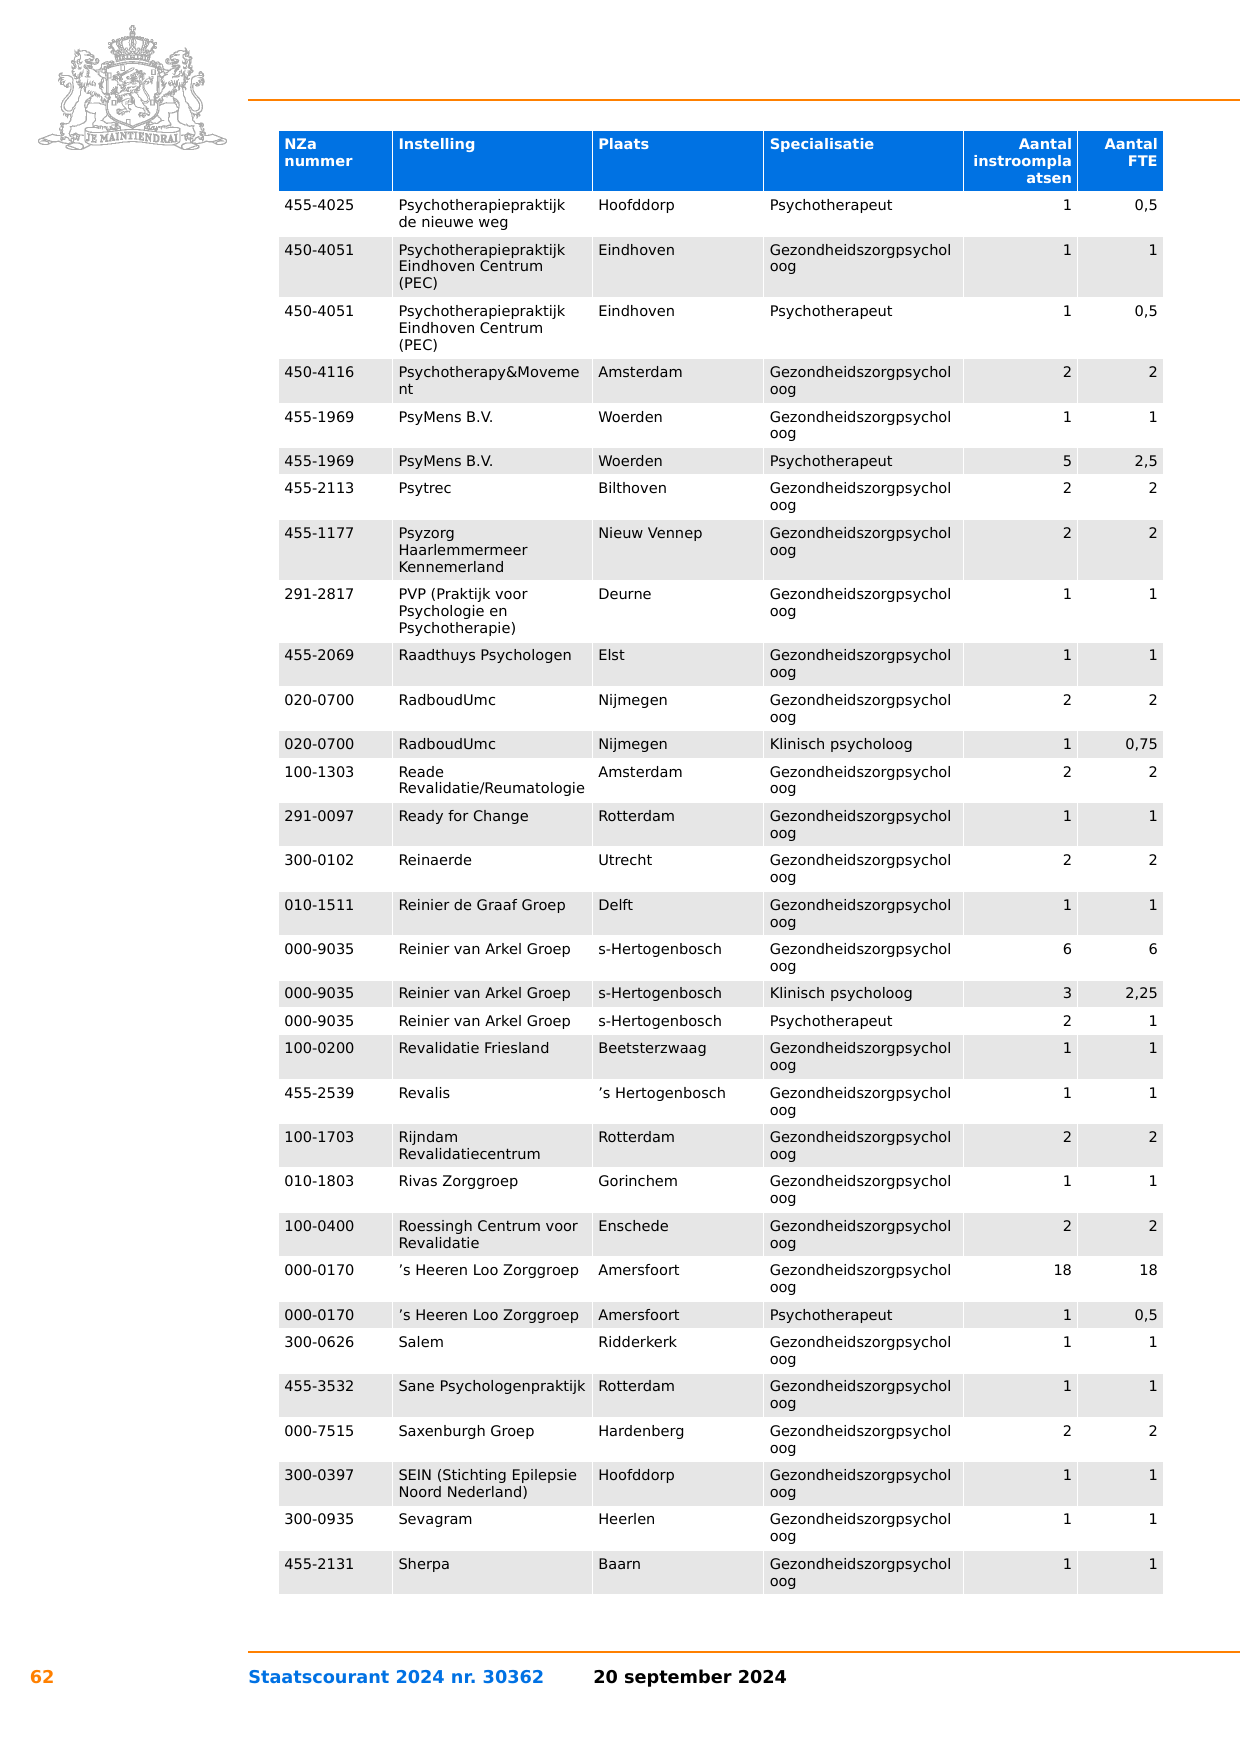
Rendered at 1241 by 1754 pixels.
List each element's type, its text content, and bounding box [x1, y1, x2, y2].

table_cell Delft [593, 892, 763, 935]
table_cell Gezondheidszorgpsycholoog [764, 803, 963, 846]
table_cell 1 [964, 237, 1077, 297]
table_cell Woerden [593, 404, 763, 447]
table_cell Woerden [593, 448, 763, 474]
table_cell 1 [964, 1035, 1077, 1079]
table_cell 1 [1078, 1169, 1163, 1212]
table_cell 2 [1078, 1418, 1163, 1461]
table_cell 1 [1078, 1035, 1163, 1079]
table_cell Gezondheidszorgpsycholoog [764, 1213, 963, 1256]
table_cell 2 [964, 759, 1077, 802]
table_cell 2 [964, 1213, 1077, 1256]
table_cell 455-2069 [279, 643, 392, 686]
table_cell 2 [1078, 1213, 1163, 1256]
table_cell 000-0170 [279, 1257, 392, 1301]
table_cell 1 [964, 1374, 1077, 1417]
table_cell 2 [964, 359, 1077, 403]
table_cell Gezondheidszorgpsycholoog [764, 936, 963, 979]
table_cell 0,5 [1078, 1302, 1163, 1328]
table_cell 291-0097 [279, 803, 392, 846]
table_cell 1 [964, 1302, 1077, 1328]
table_header Specialisatie [764, 131, 963, 191]
table_cell 2 [964, 476, 1077, 519]
table_cell 1 [964, 643, 1077, 686]
table_cell Psyzorg Haarlemmermeer Kennemerland [393, 520, 592, 580]
table_cell Gezondheidszorgpsycholoog [764, 643, 963, 686]
table_cell 0,5 [1078, 298, 1163, 358]
table_cell 455-2539 [279, 1080, 392, 1123]
table_cell Sherpa [393, 1551, 592, 1594]
table_cell Raadthuys Psychologen [393, 643, 592, 686]
table_cell ’s Hertogenbosch [593, 1080, 763, 1123]
table_cell s-Hertogenbosch [593, 1008, 763, 1034]
table_cell 455-1969 [279, 404, 392, 447]
table_cell Reinier de Graaf Groep [393, 892, 592, 935]
table_cell 1 [964, 1551, 1077, 1594]
table_cell Hardenberg [593, 1418, 763, 1461]
table_cell Elst [593, 643, 763, 686]
table_cell 1 [1078, 1329, 1163, 1372]
table_cell 1 [1078, 1374, 1163, 1417]
table_cell Gezondheidszorgpsycholoog [764, 1169, 963, 1212]
table_cell Gezondheidszorgpsycholoog [764, 1329, 963, 1372]
table_cell Reinier van Arkel Groep [393, 1008, 592, 1034]
table_cell Amsterdam [593, 759, 763, 802]
table_cell Bilthoven [593, 476, 763, 519]
table_cell PsyMens B.V. [393, 448, 592, 474]
table_cell Psychotherapiepraktijk Eindhoven Centrum (PEC) [393, 298, 592, 358]
table_cell 2,5 [1078, 448, 1163, 474]
table_cell 2 [1078, 520, 1163, 580]
table_cell 455-1969 [279, 448, 392, 474]
table_cell Gezondheidszorgpsycholoog [764, 1374, 963, 1417]
table_cell 000-9035 [279, 981, 392, 1007]
table_cell Revalidatie Friesland [393, 1035, 592, 1079]
table_header Aantal FTE [1078, 131, 1163, 191]
table_cell Salem [393, 1329, 592, 1372]
table_cell Eindhoven [593, 298, 763, 358]
table_cell 1 [1078, 404, 1163, 447]
table_cell 1 [964, 192, 1077, 236]
table_cell 300-0397 [279, 1462, 392, 1506]
table_cell Gezondheidszorgpsycholoog [764, 759, 963, 802]
table_cell Psychotherapeut [764, 192, 963, 236]
table_cell Nieuw Vennep [593, 520, 763, 580]
table_cell 1 [964, 1329, 1077, 1372]
table_cell Nijmegen [593, 731, 763, 758]
table_cell 1 [1078, 1507, 1163, 1550]
table_cell Gezondheidszorgpsycholoog [764, 1080, 963, 1123]
table_cell 2 [1078, 687, 1163, 730]
table_cell 1 [1078, 803, 1163, 846]
table_cell Rotterdam [593, 1124, 763, 1167]
table_cell 010-1803 [279, 1169, 392, 1212]
table_cell 1 [1078, 643, 1163, 686]
table_cell Gorinchem [593, 1169, 763, 1212]
table_cell 000-9035 [279, 936, 392, 979]
table_cell 020-0700 [279, 687, 392, 730]
table_cell 2 [1078, 759, 1163, 802]
table_cell Enschede [593, 1213, 763, 1256]
table_cell Gezondheidszorgpsycholoog [764, 1507, 963, 1550]
table_cell Reinier van Arkel Groep [393, 936, 592, 979]
table_cell 2 [1078, 359, 1163, 403]
table_cell Baarn [593, 1551, 763, 1594]
table_header NZa nummer [279, 131, 392, 191]
table_cell Gezondheidszorgpsycholoog [764, 520, 963, 580]
table_cell Gezondheidszorgpsycholoog [764, 1418, 963, 1461]
table_cell s-Hertogenbosch [593, 936, 763, 979]
table_cell Gezondheidszorgpsycholoog [764, 1124, 963, 1167]
table_cell 100-1303 [279, 759, 392, 802]
table_cell 000-9035 [279, 1008, 392, 1034]
table_cell Gezondheidszorgpsycholoog [764, 237, 963, 297]
table_cell Gezondheidszorgpsycholoog [764, 848, 963, 891]
table_cell 0,5 [1078, 192, 1163, 236]
table_cell 100-0400 [279, 1213, 392, 1256]
table_cell Utrecht [593, 848, 763, 891]
table_cell 2 [964, 1418, 1077, 1461]
table_cell Gezondheidszorgpsycholoog [764, 581, 963, 642]
table_cell Gezondheidszorgpsycholoog [764, 476, 963, 519]
table_cell 1 [1078, 237, 1163, 297]
table_cell Psychotherapeut [764, 298, 963, 358]
table_cell Saxenburgh Groep [393, 1418, 592, 1461]
table_cell Eindhoven [593, 237, 763, 297]
table_cell Psychotherapeut [764, 1008, 963, 1034]
table_cell 1 [1078, 1462, 1163, 1506]
table_cell 5 [964, 448, 1077, 474]
table_cell 2 [964, 1008, 1077, 1034]
table_cell Nijmegen [593, 687, 763, 730]
table_cell 000-7515 [279, 1418, 392, 1461]
table_cell 2 [964, 687, 1077, 730]
table_cell Reinier van Arkel Groep [393, 981, 592, 1007]
table_cell 455-2113 [279, 476, 392, 519]
table_cell Rotterdam [593, 1374, 763, 1417]
table_cell Hoofddorp [593, 192, 763, 236]
table_cell 2 [964, 848, 1077, 891]
table_cell Amersfoort [593, 1257, 763, 1301]
table_cell Psychotherapy&Movement [393, 359, 592, 403]
table_cell 3 [964, 981, 1077, 1007]
table_cell 1 [1078, 1008, 1163, 1034]
table_cell Hoofddorp [593, 1462, 763, 1506]
table_header Instelling [393, 131, 592, 191]
table_cell 1 [1078, 892, 1163, 935]
table_cell 1 [964, 404, 1077, 447]
table_cell Gezondheidszorgpsycholoog [764, 1257, 963, 1301]
table_cell Klinisch psycholoog [764, 981, 963, 1007]
table_cell 450-4051 [279, 298, 392, 358]
table_cell 0,75 [1078, 731, 1163, 758]
table_cell 6 [964, 936, 1077, 979]
table_cell 1 [964, 1507, 1077, 1550]
table_cell 455-4025 [279, 192, 392, 236]
table_cell 010-1511 [279, 892, 392, 935]
table_cell 2 [1078, 1124, 1163, 1167]
table_cell Amersfoort [593, 1302, 763, 1328]
table_cell Reade Revalidatie/Reumatologie [393, 759, 592, 802]
table_cell Revalis [393, 1080, 592, 1123]
table_cell 020-0700 [279, 731, 392, 758]
table_cell 455-3532 [279, 1374, 392, 1417]
table_cell 300-0626 [279, 1329, 392, 1372]
table_cell 2,25 [1078, 981, 1163, 1007]
table_cell 300-0102 [279, 848, 392, 891]
table_cell SEIN (Stichting Epilepsie Noord Nederland) [393, 1462, 592, 1506]
table_cell 2 [1078, 476, 1163, 519]
picture [38, 25, 227, 150]
table_cell 291-2817 [279, 581, 392, 642]
table_cell Reinaerde [393, 848, 592, 891]
table_cell 450-4051 [279, 237, 392, 297]
table_cell Psytrec [393, 476, 592, 519]
table_cell 100-1703 [279, 1124, 392, 1167]
table_cell 455-1177 [279, 520, 392, 580]
table_cell Deurne [593, 581, 763, 642]
table_cell Sevagram [393, 1507, 592, 1550]
table_cell 1 [964, 1080, 1077, 1123]
table_cell Gezondheidszorgpsycholoog [764, 404, 963, 447]
table_cell Gezondheidszorgpsycholoog [764, 687, 963, 730]
table_cell Rijndam Revalidatiecentrum [393, 1124, 592, 1167]
table_cell ’s Heeren Loo Zorggroep [393, 1302, 592, 1328]
table_cell Amsterdam [593, 359, 763, 403]
table_cell 18 [964, 1257, 1077, 1301]
table_cell Gezondheidszorgpsycholoog [764, 1551, 963, 1594]
table_cell 450-4116 [279, 359, 392, 403]
table_cell Gezondheidszorgpsycholoog [764, 1035, 963, 1079]
table_header Plaats [593, 131, 763, 191]
table_cell 1 [1078, 581, 1163, 642]
table_cell 000-0170 [279, 1302, 392, 1328]
table_cell Gezondheidszorgpsycholoog [764, 892, 963, 935]
table_cell Rivas Zorggroep [393, 1169, 592, 1212]
table_cell Roessingh Centrum voor Revalidatie [393, 1213, 592, 1256]
table_cell Klinisch psycholoog [764, 731, 963, 758]
table_cell Ready for Change [393, 803, 592, 846]
table_cell RadboudUmc [393, 731, 592, 758]
table_cell RadboudUmc [393, 687, 592, 730]
table_cell 1 [1078, 1080, 1163, 1123]
table_cell 1 [964, 1462, 1077, 1506]
table_cell 100-0200 [279, 1035, 392, 1079]
table_cell 455-2131 [279, 1551, 392, 1594]
table_cell PsyMens B.V. [393, 404, 592, 447]
table_cell PVP (Praktijk voor Psychologie en Psychotherapie) [393, 581, 592, 642]
table_cell 1 [1078, 1551, 1163, 1594]
table_cell Psychotherapeut [764, 448, 963, 474]
table_cell 2 [964, 520, 1077, 580]
table_cell 1 [964, 731, 1077, 758]
table_cell Psychotherapeut [764, 1302, 963, 1328]
table_cell Rotterdam [593, 803, 763, 846]
table_cell Sane Psychologenpraktijk [393, 1374, 592, 1417]
table_cell 1 [964, 892, 1077, 935]
table_cell 300-0935 [279, 1507, 392, 1550]
table_cell Psychotherapiepraktijk de nieuwe weg [393, 192, 592, 236]
table_cell 1 [964, 298, 1077, 358]
table_cell 2 [964, 1124, 1077, 1167]
table_cell 1 [964, 581, 1077, 642]
table_cell 18 [1078, 1257, 1163, 1301]
table_cell Ridderkerk [593, 1329, 763, 1372]
table_cell Gezondheidszorgpsycholoog [764, 1462, 963, 1506]
table_cell Psychotherapiepraktijk Eindhoven Centrum (PEC) [393, 237, 592, 297]
table_cell 6 [1078, 936, 1163, 979]
table_cell s-Hertogenbosch [593, 981, 763, 1007]
table_cell 1 [964, 1169, 1077, 1212]
table_cell Heerlen [593, 1507, 763, 1550]
table_cell Beetsterzwaag [593, 1035, 763, 1079]
table_header Aantal instroomplaatsen [964, 131, 1077, 191]
table_cell 2 [1078, 848, 1163, 891]
table_cell 1 [964, 803, 1077, 846]
table_cell Gezondheidszorgpsycholoog [764, 359, 963, 403]
table_cell ’s Heeren Loo Zorggroep [393, 1257, 592, 1301]
